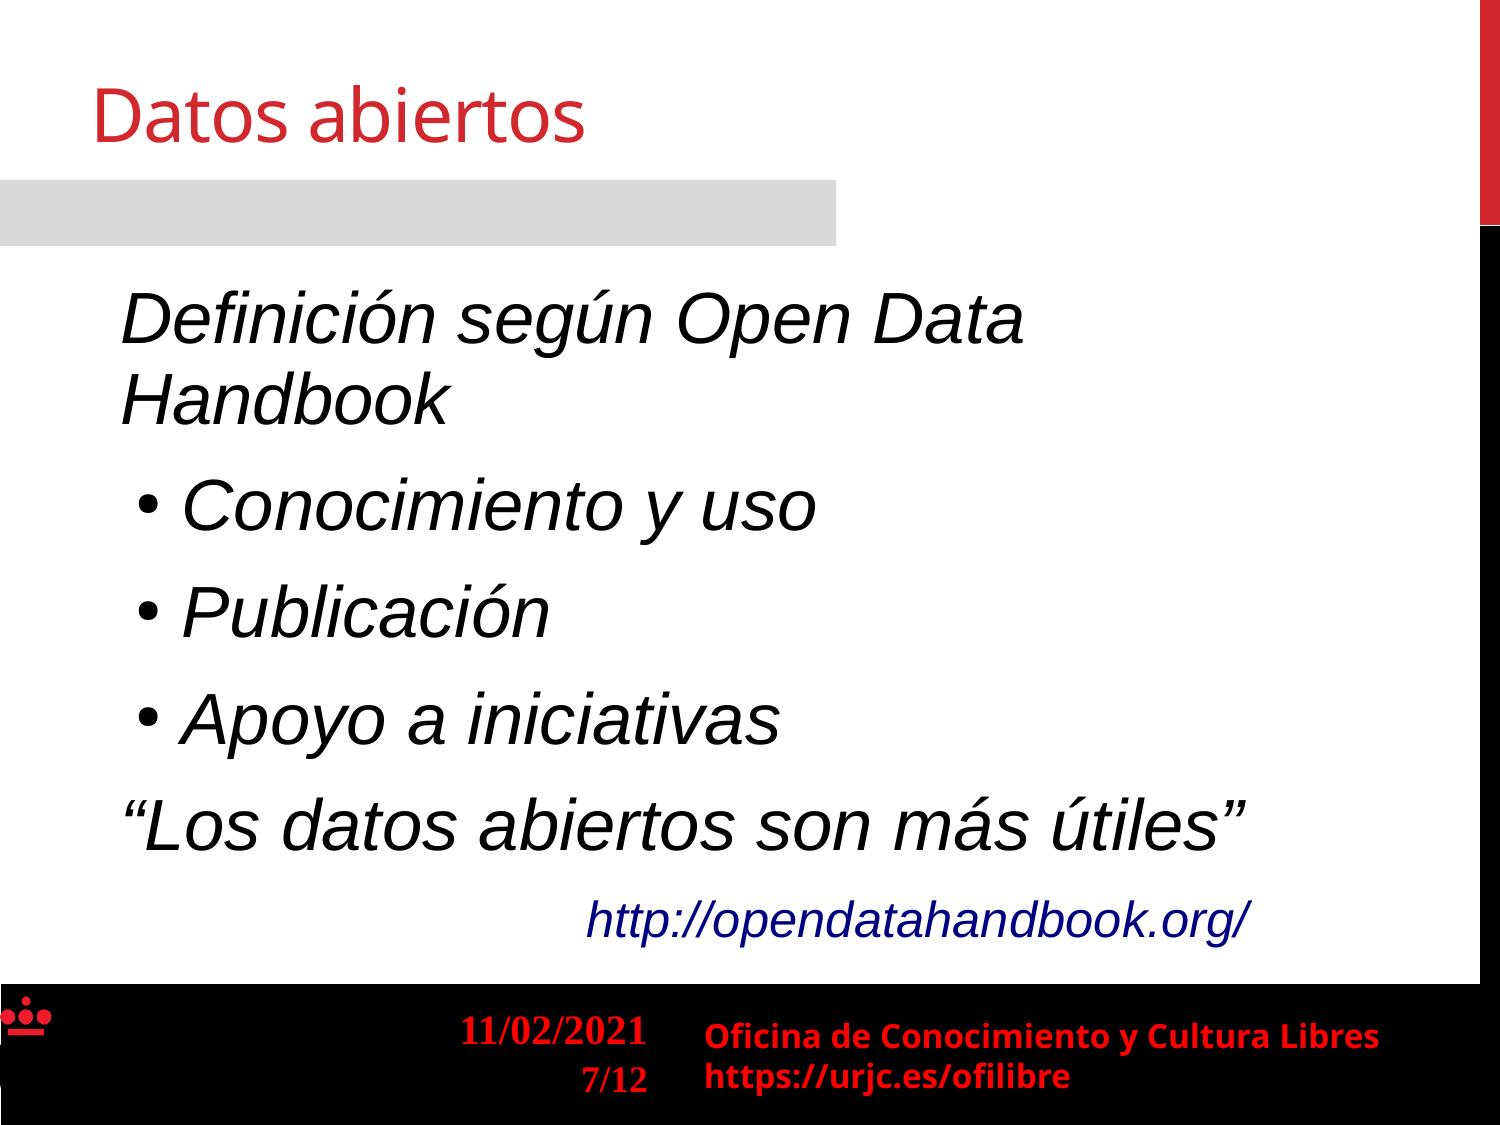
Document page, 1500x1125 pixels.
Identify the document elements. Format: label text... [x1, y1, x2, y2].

list Definición según Open Data Handbook Conocimiento y uso Publicación Apoyo a iniciativas “Los datos abiertos son más útiles” http://opendatahandbook.org/ [105, 270, 1351, 961]
title [75, 15, 1425, 172]
text_box Datos abiertos [0, 24, 1326, 172]
